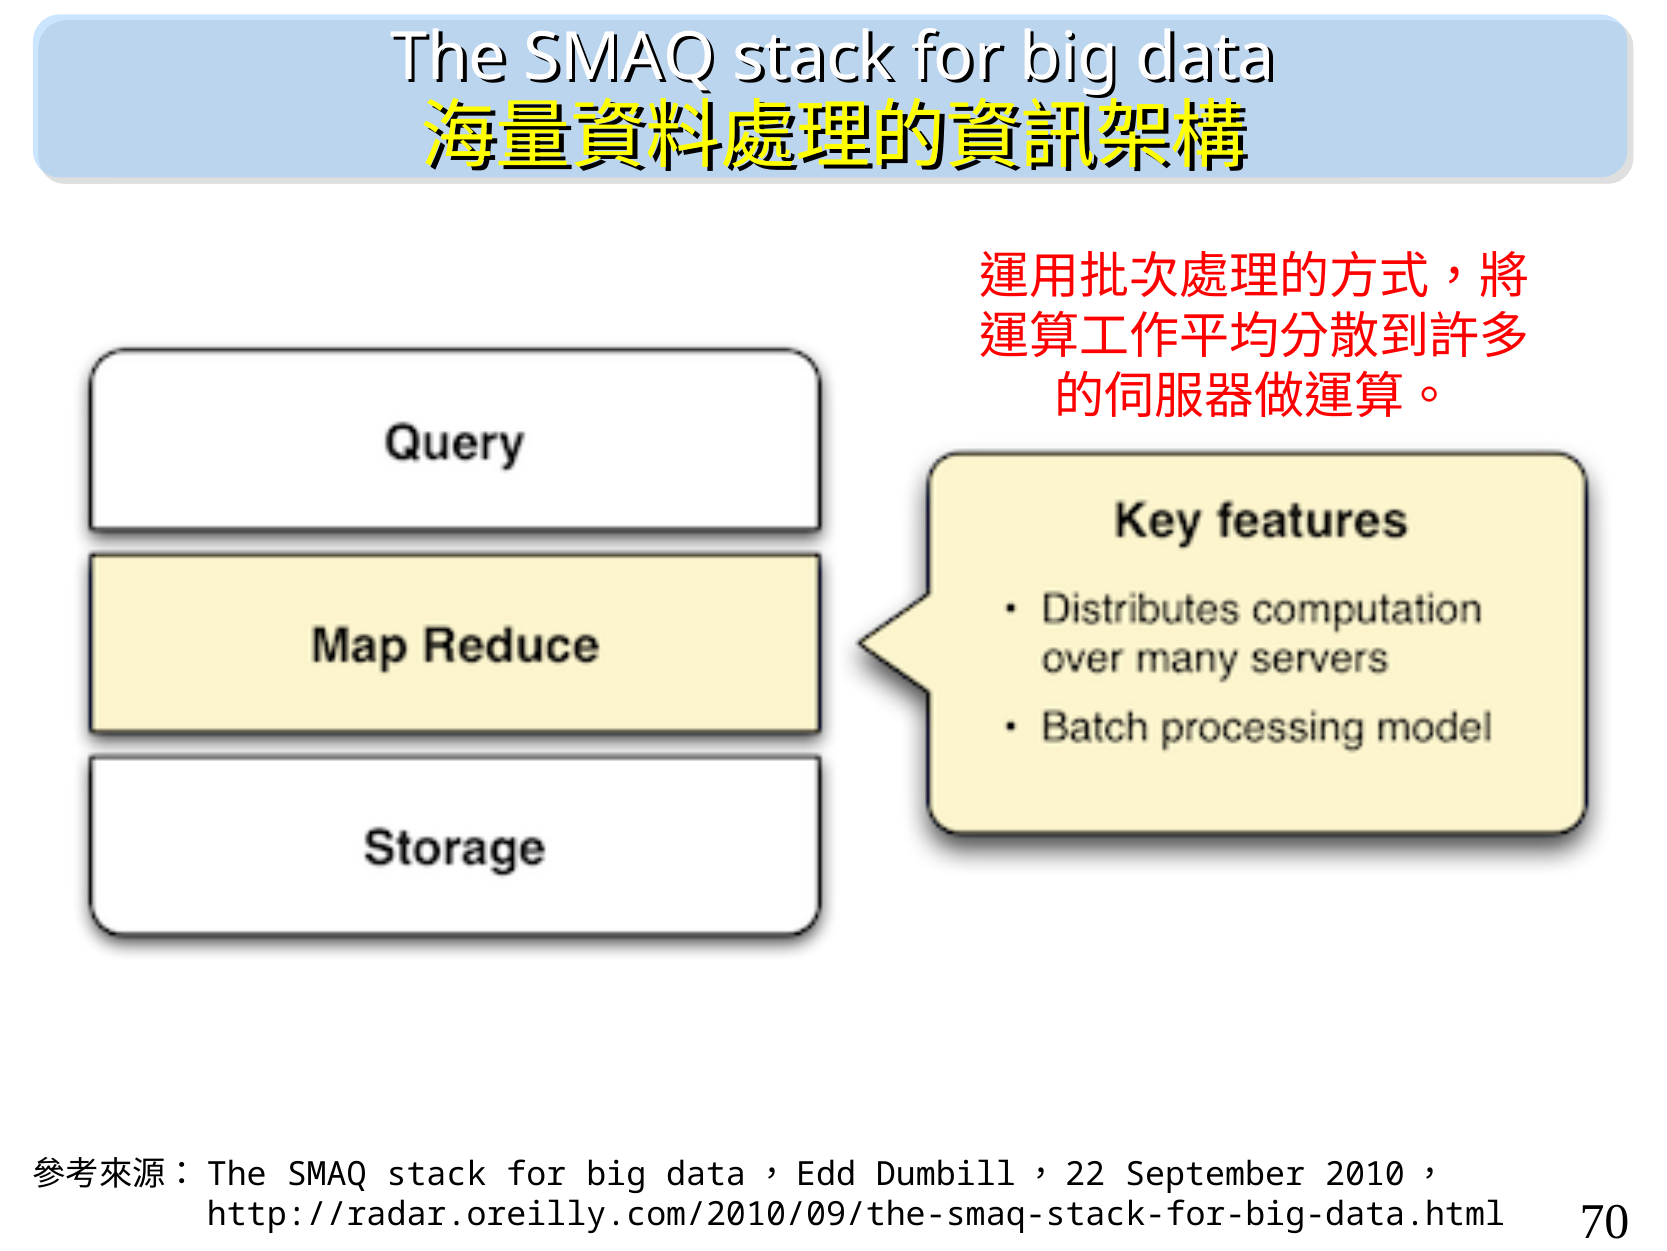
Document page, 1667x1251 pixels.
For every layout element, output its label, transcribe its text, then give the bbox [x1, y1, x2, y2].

title The SMAQ stack for big data 海量資料處理的資訊架構 [125, 19, 1542, 178]
picture [29, 295, 1657, 1004]
text_box [32, 14, 1628, 178]
text_box 參考來源：The SMAQ stack for big data，Edd Dumbill，22 September 2010， http://radar.oreilly.com/2010/09/the-smaq-stack-for-big-data.html [17, 1145, 1596, 1240]
text_box 運用批次處理的方式，將運算工作平均分散到許多的伺服器做運算。 [944, 236, 1565, 431]
